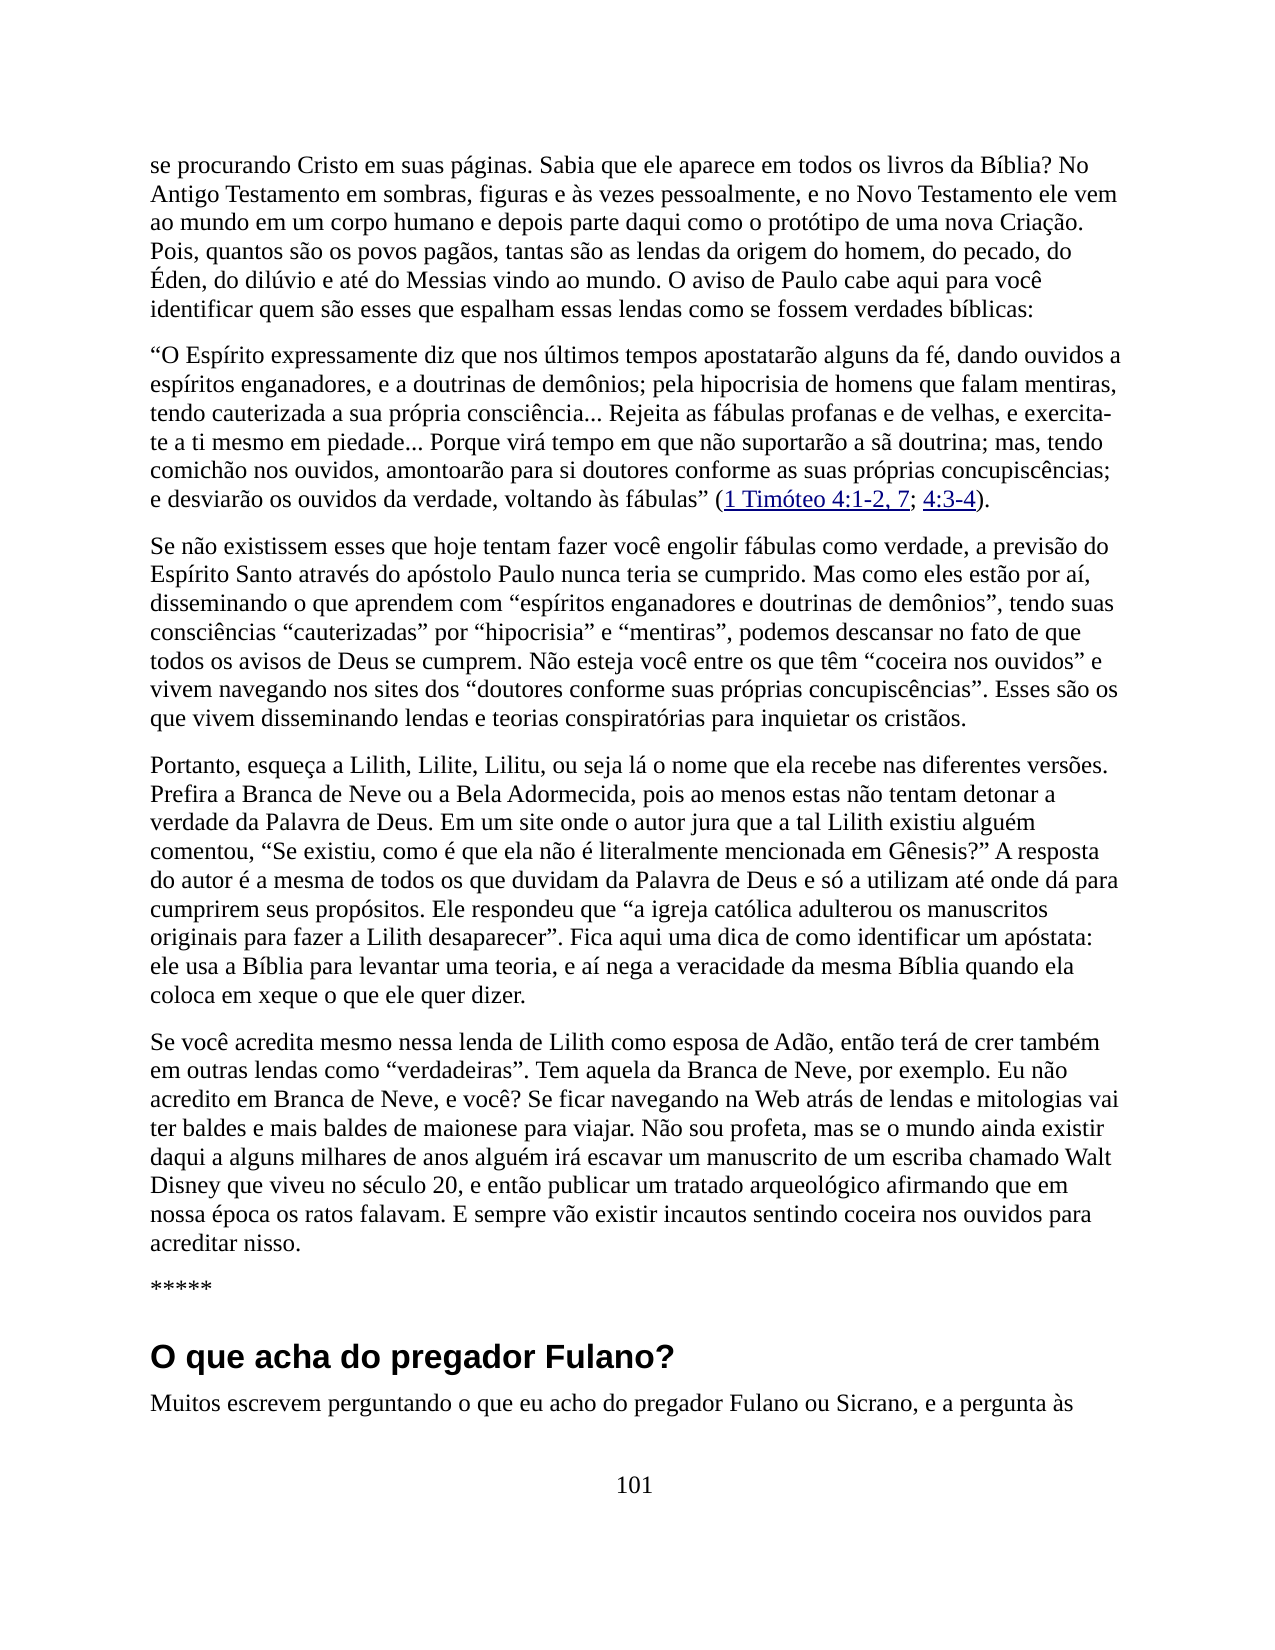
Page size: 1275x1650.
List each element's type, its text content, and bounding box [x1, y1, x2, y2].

text Muitos escrevem perguntando o que eu acho do pregador Fulano ou Sicrano, e a pergunta às [150, 1388, 1125, 1417]
text se procurando Cristo em suas páginas. Sabia que ele aparece em todos os livros da Bíblia? No Antigo Testamento em sombras, figuras e às vezes pessoalmente, e no Novo Testamento ele vem ao mundo em um corpo humano e depois parte daqui como o protótipo de uma nova Criação. Pois, quantos são os povos pagãos, tantas são as lendas da origem do homem, do pecado, do Éden, do dilúvio e até do Messias vindo ao mundo. O aviso de Paulo cabe aqui para você identificar quem são esses que espalham essas lendas como se fossem verdades bíblicas: [150, 150, 1125, 322]
text “O Espírito expressamente diz que nos últimos tempos apostatarão alguns da fé, dando ouvidos a espíritos enganadores, e a doutrinas de demônios; pela hipocrisia de homens que falam mentiras, tendo cauterizada a sua própria consciência... Rejeita as fábulas profanas e de velhas, e exercita-te a ti mesmo em piedade... Porque virá tempo em que não suportarão a sã doutrina; mas, tendo comichão nos ouvidos, amontoarão para si doutores conforme as suas próprias concupiscências; e desviarão os ouvidos da verdade, voltando às fábulas” (1 Timóteo 4:1-2, 7; 4:3-4). [150, 340, 1125, 513]
text Se você acredita mesmo nessa lenda de Lilith como esposa de Adão, então terá de crer também em outras lendas como “verdadeiras”. Tem aquela da Branca de Neve, por exemplo. Eu não acredito em Branca de Neve, e você? Se ficar navegando na Web atrás de lendas e mitologias vai ter baldes e mais baldes de maionese para viajar. Não sou profeta, mas se o mundo ainda existir daqui a alguns milhares de anos alguém irá escavar um manuscrito de um escriba chamado Walt Disney que viveu no século 20, e então publicar um tratado arqueológico afirmando que em nossa época os ratos falavam. E sempre vão existir incautos sentindo coceira nos ouvidos para acreditar nisso. [150, 1027, 1125, 1257]
subtitle O que acha do pregador Fulano? [150, 1337, 1125, 1376]
text ***** [150, 1274, 1125, 1303]
text Se não existissem esses que hoje tentam fazer você engolir fábulas como verdade, a previsão do Espírito Santo através do apóstolo Paulo nunca teria se cumprido. Mas como eles estão por aí, disseminando o que aprendem com “espíritos enganadores e doutrinas de demônios”, tendo suas consciências “cauterizadas” por “hipocrisia” e “mentiras”, podemos descansar no fato de que todos os avisos de Deus se cumprem. Não esteja você entre os que têm “coceira nos ouvidos” e vivem navegando nos sites dos “doutores conforme suas próprias concupiscências”. Esses são os que vivem disseminando lendas e teorias conspiratórias para inquietar os cristãos. [150, 531, 1125, 732]
text Portanto, esqueça a Lilith, Lilite, Lilitu, ou seja lá o nome que ela recebe nas diferentes versões. Prefira a Branca de Neve ou a Bela Adormecida, pois ao menos estas não tentam detonar a verdade da Palavra de Deus. Em um site onde o autor jura que a tal Lilith existiu alguém comentou, “Se existiu, como é que ela não é literalmente mencionada em Gênesis?” A resposta do autor é a mesma de todos os que duvidam da Palavra de Deus e só a utilizam até onde dá para cumprirem seus propósitos. Ele respondeu que “a igreja católica adulterou os manuscritos originais para fazer a Lilith desaparecer”. Fica aqui uma dica de como identificar um apóstata: ele usa a Bíblia para levantar uma teoria, e aí nega a veracidade da mesma Bíblia quando ela coloca em xeque o que ele quer dizer. [150, 750, 1125, 1009]
